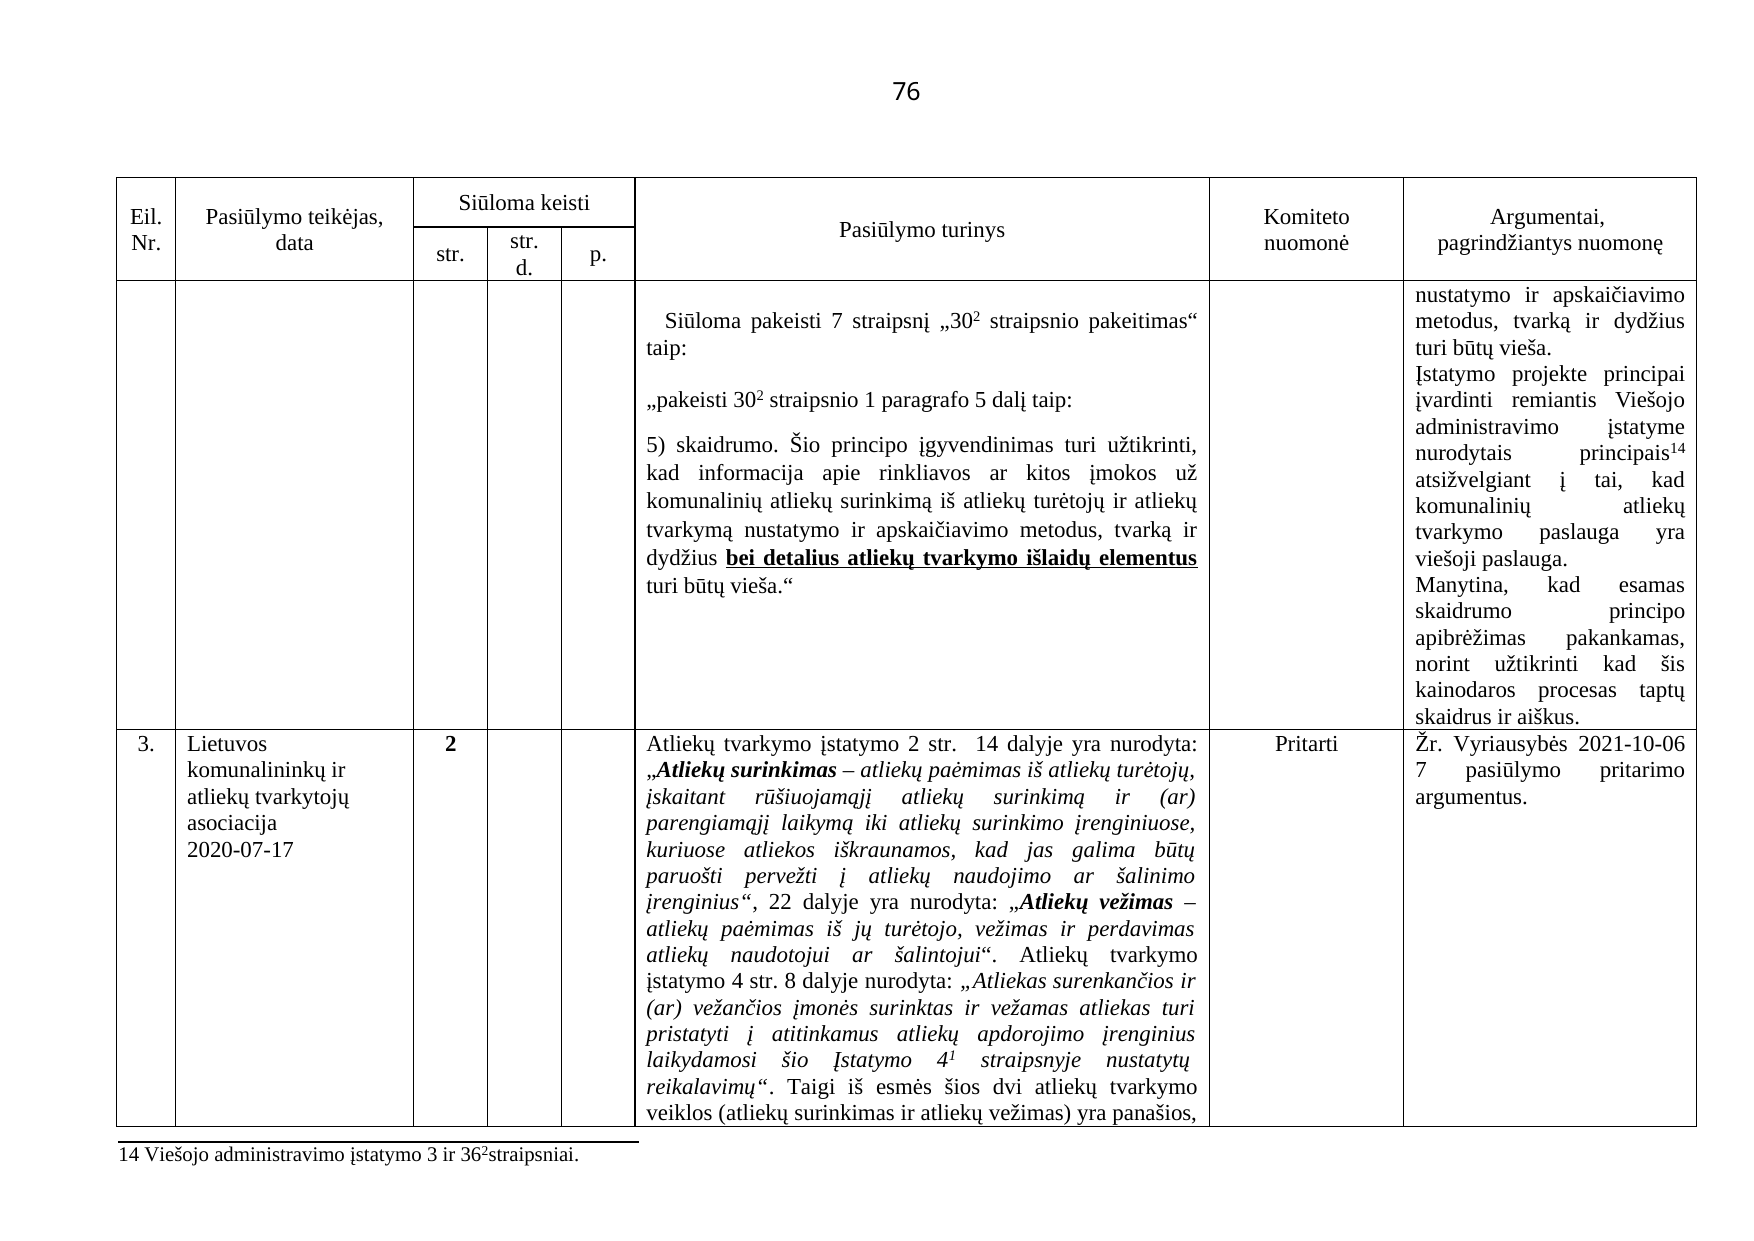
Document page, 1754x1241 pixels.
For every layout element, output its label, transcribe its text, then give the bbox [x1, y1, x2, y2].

table_cell Pritarti [1210, 730, 1403, 1126]
table_cell Žr. Vyriausybės 2021-10-06 7 pasiūlymo pritarimo argumentus. [1404, 730, 1696, 1126]
table_header Eil. Nr. [117, 178, 175, 280]
table_header Argumentai, pagrindžiantys nuomonę [1404, 178, 1696, 280]
table_header Pasiūlymo turinys [636, 178, 1209, 280]
table_cell Atliekų tvarkymo įstatymo 2 str. 14 dalyje yra nurodyta: „Atliekų surinkimas – atliekų paėmimas iš atliekų turėtojų, įskaitant rūšiuojamąjį atliekų surinkimą ir (ar) parengiamąjį laikymą iki atliekų surinkimo įrenginiuose, kuriuose atliekos iškraunamos, kad jas galima būtų paruošti pervežti į atliekų naudojimo ar šalinimo įrenginius“, 22 dalyje yra nurodyta: „Atliekų vežimas – atliekų paėmimas iš jų turėtojo, vežimas ir perdavimas atliekų naudotojui ar šalintojui“. Atliekų tvarkymo įstatymo 4 str. 8 dalyje nurodyta: „Atliekas surenkančios ir (ar) vežančios įmonės surinktas ir vežamas atliekas turi pristatyti į atitinkamus atliekų apdorojimo įrenginius laikydamosi šio Įstatymo 41 straipsnyje nustatytų reikalavimų“. Taigi iš esmės šios dvi atliekų tvarkymo veiklos (atliekų surinkimas ir atliekų vežimas) yra panašios, [636, 730, 1209, 1126]
table_cell Lietuvos komunalininkų ir atliekų tvarkytojų asociacija 2020-07-17 [176, 730, 413, 1126]
table_cell str. [414, 228, 487, 280]
table_cell str. d. [488, 228, 561, 280]
table_cell nustatymo ir apskaičiavimo metodus, tvarką ir dydžius turi būtų vieša. Įstatymo projekte principai įvardinti remiantis Viešojo administravimo įstatyme nurodytais principais atsižvelgiant į tai, kad komunalinių atliekų tvarkymo paslauga yra viešoji paslauga. Manytina, kad esamas skaidrumo principo apibrėžimas pakankamas, norint užtikrinti kad šis kainodaros procesas taptų skaidrus ir aiškus. [1404, 281, 1696, 729]
table_header Komiteto nuomonė [1210, 178, 1403, 280]
table_cell [117, 281, 175, 729]
table_header Pasiūlymo teikėjas, data [176, 178, 413, 280]
table_cell [1210, 281, 1403, 729]
table_cell Siūloma pakeisti 7 straipsnį „302 straipsnio pakeitimas“ taip: „pakeisti 302 straipsnio 1 paragrafo 5 dalį taip: 5) skaidrumo. Šio principo įgyvendinimas turi užtikrinti, kad informacija apie rinkliavos ar kitos įmokos už komunalinių atliekų surinkimą iš atliekų turėtojų ir atliekų tvarkymą nustatymo ir apskaičiavimo metodus, tvarką ir dydžius bei detalius atliekų tvarkymo išlaidų elementus turi būtų vieša.“ [636, 281, 1209, 729]
table_cell [562, 281, 634, 729]
table_cell p. [562, 228, 634, 280]
table_cell [488, 730, 561, 1126]
table_cell [176, 281, 413, 729]
table_cell [414, 281, 487, 729]
table_cell [488, 281, 561, 729]
table_cell 2 [414, 730, 487, 1126]
table_cell 3. [117, 730, 175, 1126]
table_cell [562, 730, 634, 1126]
table_header Siūloma keisti [414, 178, 634, 226]
